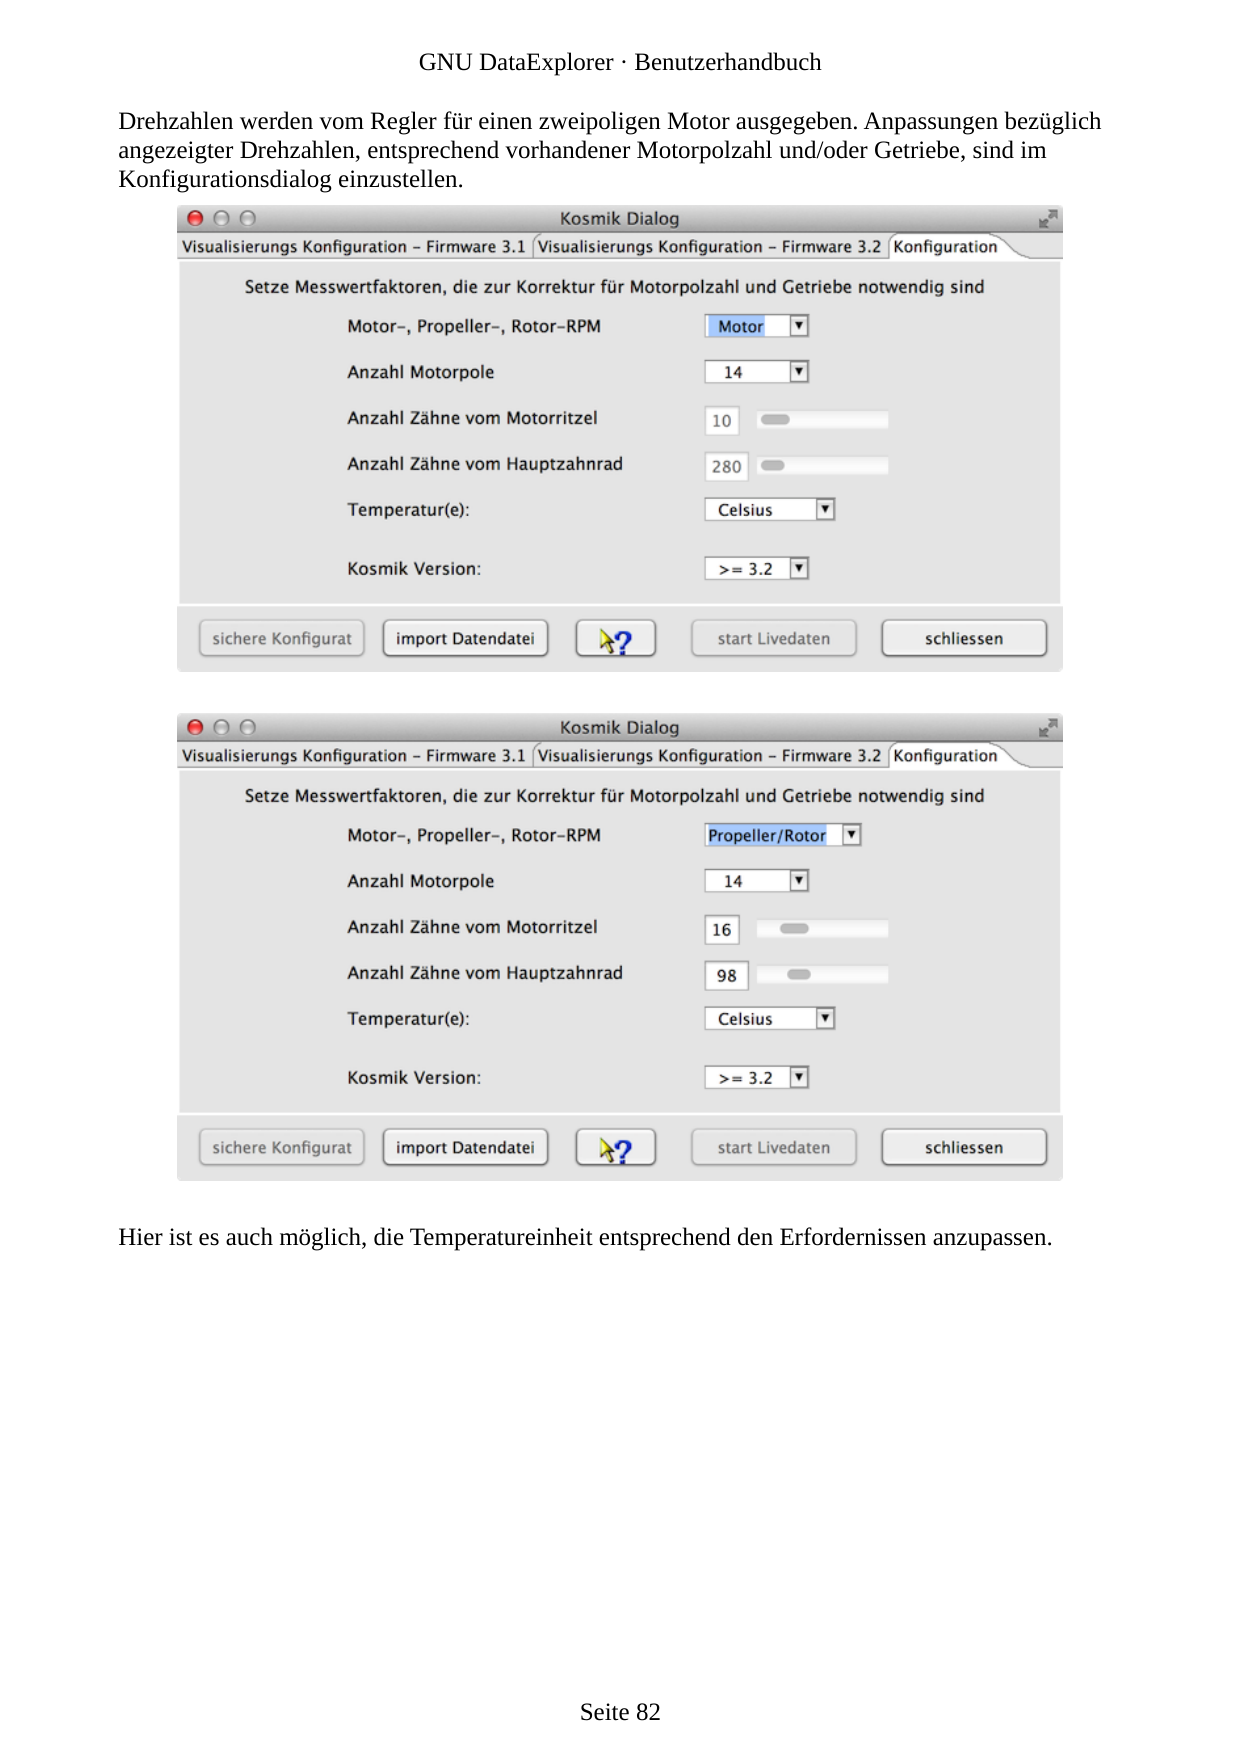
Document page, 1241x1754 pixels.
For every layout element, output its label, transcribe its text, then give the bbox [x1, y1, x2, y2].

picture [177, 205, 1063, 672]
text Hier ist es auch möglich, die Temperatureinheit entsprechend den Erfordernissen anzupassen. [118, 1222, 1122, 1250]
text Drehzahlen werden vom Regler für einen zweipoligen Motor ausgegeben. Anpassungen bezüglich angezeigter Drehzahlen, entsprechend vorhandener Motorpolzahl und/oder Getriebe, sind im Konfigurationsdialog einzustellen. [118, 106, 1122, 192]
picture [177, 713, 1063, 1181]
